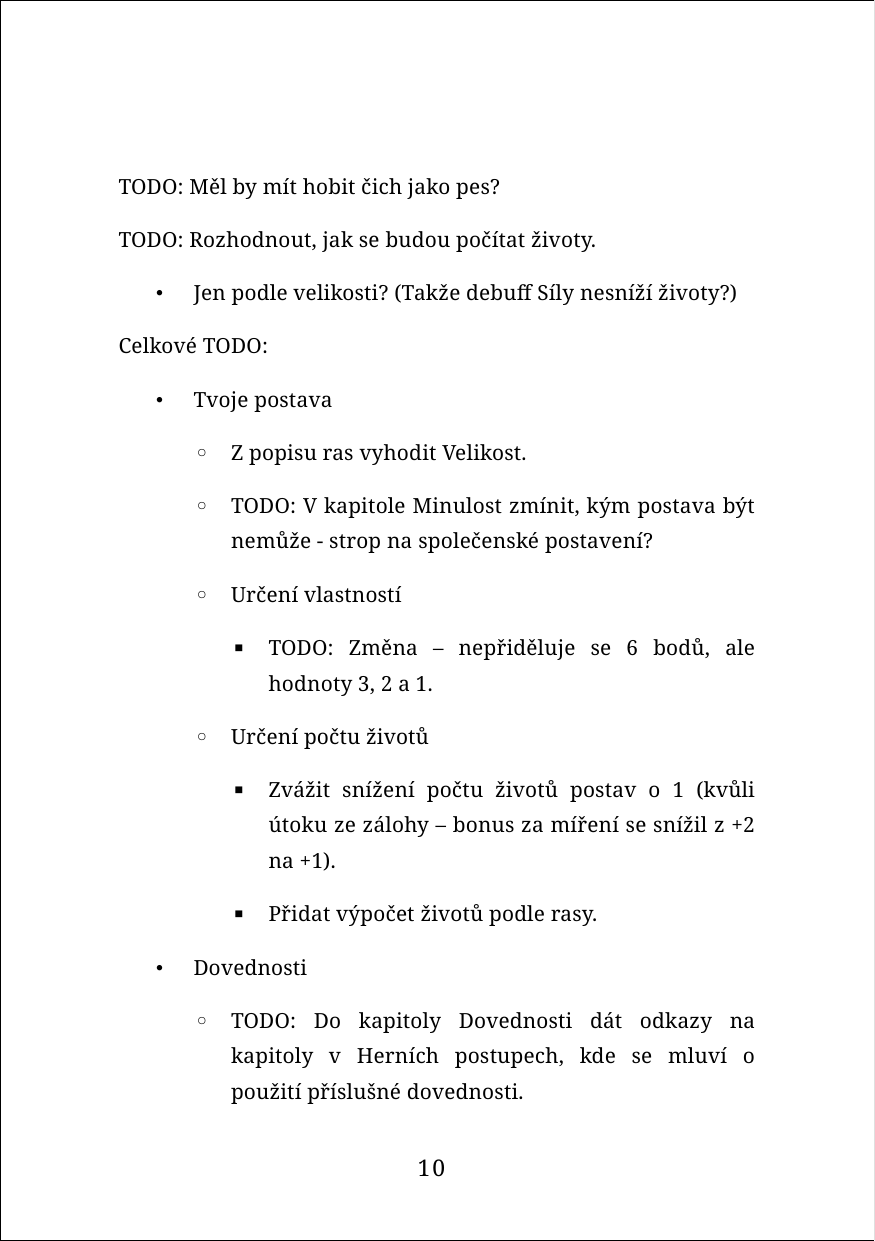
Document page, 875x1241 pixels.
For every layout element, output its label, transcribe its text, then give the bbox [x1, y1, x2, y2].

list TODO: Do kapitoly Dovednosti dát odkazy na kapitoly v Herních postupech, kde se mluví o použití příslušné dovednosti. [193, 1006, 756, 1105]
list Určení počtu životů [193, 722, 756, 750]
list TODO: Změna – nepřiděluje se 6 bodů, ale hodnoty 3, 2 a 1. [231, 633, 756, 697]
list TODO: V kapitole Minulost zmínit, kým postava být nemůže - strop na společenské postavení? [193, 491, 756, 555]
list Zvážit snížení počtu životů postav o 1 (kvůli útoku ze zálohy – bonus za míření se snížil z +2 na +1). [231, 775, 756, 874]
list Určení vlastností [193, 580, 756, 608]
text Celkové TODO: [118, 331, 756, 360]
list Přidat výpočet životů podle rasy. [231, 899, 756, 928]
list Jen podle velikosti? (Takže debuff Síly nesníží životy?) [156, 278, 756, 307]
list Z popisu ras vyhodit Velikost. [193, 438, 756, 466]
text TODO: Měl by mít hobit čich jako pes? [118, 172, 756, 200]
text TODO: Rozhodnout, jak se budou počítat životy. [118, 225, 756, 253]
list Dovednosti [156, 953, 756, 981]
list Tvoje postava [156, 385, 756, 413]
